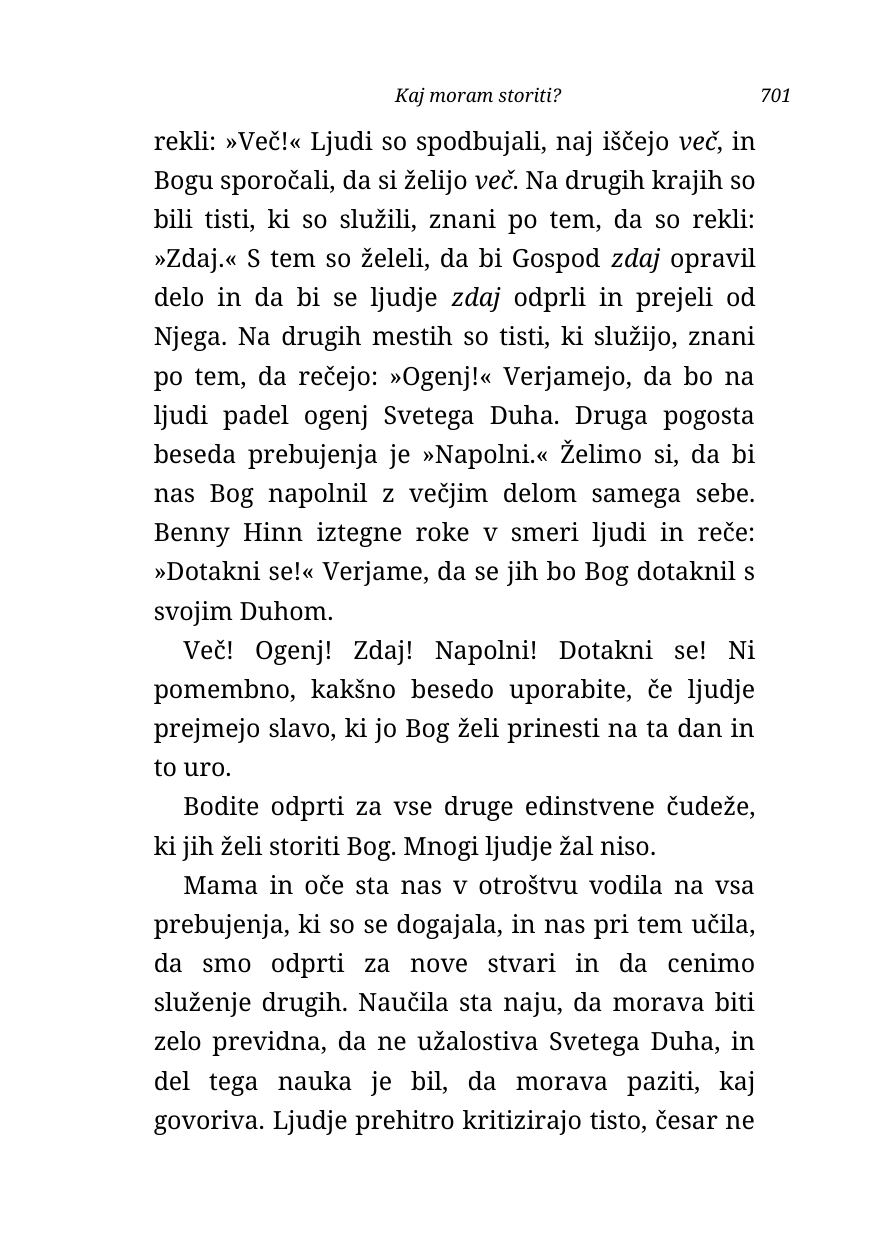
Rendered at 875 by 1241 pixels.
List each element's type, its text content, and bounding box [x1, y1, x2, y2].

text Mama in oče sta nas v otroštvu vodila na vsa prebujenja, ki so se dogajala, in nas pri tem učila, da smo odprti za nove stvari in da cenimo služenje drugih. Naučila sta naju, da morava biti zelo previdna, da ne užalostiva Svetega Duha, in del tega nauka je bil, da morava paziti, kaj govoriva. Ljudje prehitro kritizirajo tisto, česar ne [153, 867, 756, 1136]
text rekli: »Več!« Ljudi so spodbujali, naj iščejo več, in Bogu sporočali, da si želijo več. Na drugih krajih so bili tisti, ki so služili, znani po tem, da so rekli: »Zdaj.« S tem so želeli, da bi Gospod zdaj opravil delo in da bi se ljudje zdaj odprli in prejeli od Njega. Na drugih mestih so tisti, ki služijo, znani po tem, da rečejo: »Ogenj!« Verjamejo, da bo na ljudi padel ogenj Svetega Duha. Druga pogosta beseda prebujenja je »Napolni.« Želimo si, da bi nas Bog napolnil z večjim delom samega sebe. Benny Hinn iztegne roke v smeri ljudi in reče: »Dotakni se!« Verjame, da se jih bo Bog dotaknil s svojim Duhom. [153, 123, 756, 627]
text Bodite odprti za vse druge edinstvene čudeže, ki jih želi storiti Bog. Mnogi ljudje žal niso. [153, 789, 756, 862]
text Več! Ogenj! Zdaj! Napolni! Dotakni se! Ni pomembno, kakšno besedo uporabite, če ljudje prejmejo slavo, ki jo Bog želi prinesti na ta dan in to uro. [153, 632, 756, 784]
